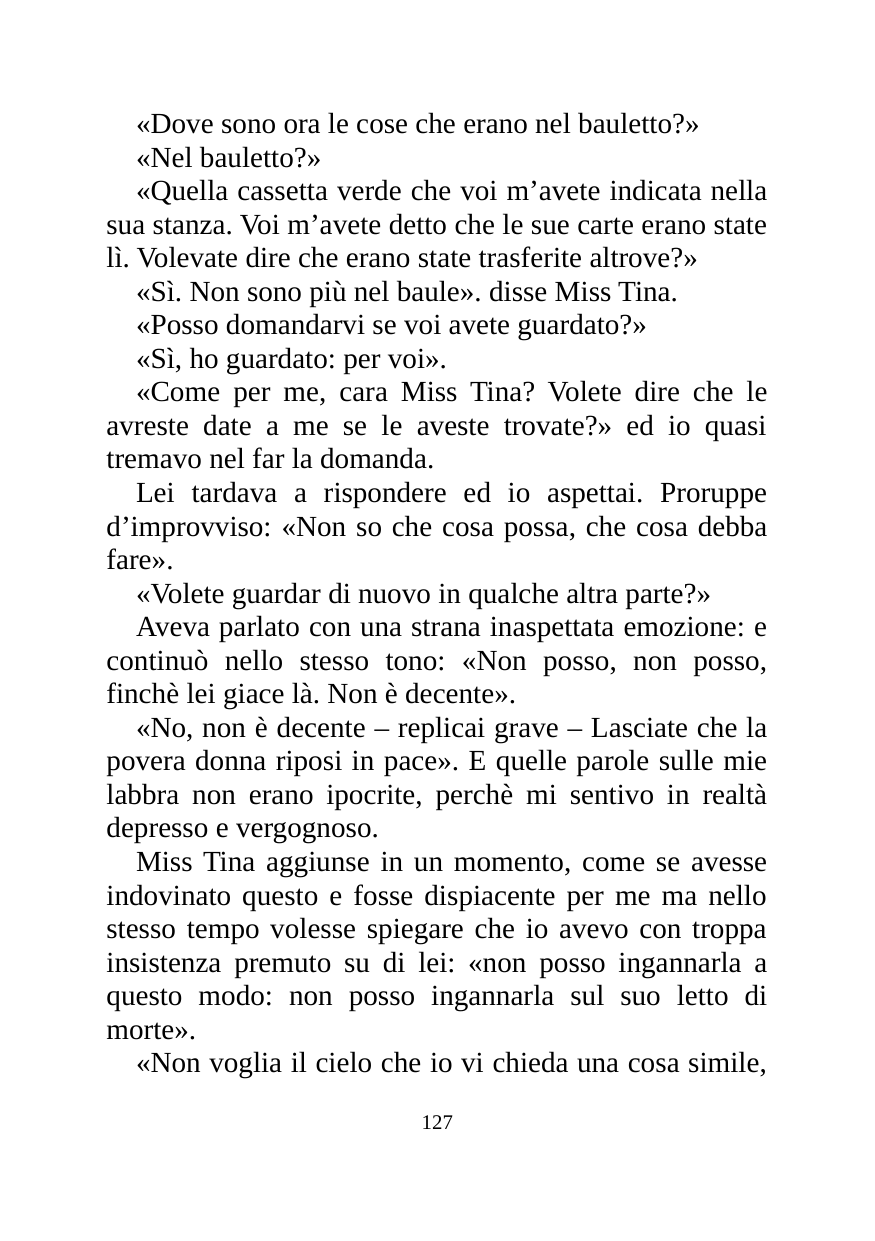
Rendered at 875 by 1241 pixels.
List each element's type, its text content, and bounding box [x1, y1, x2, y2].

text «Sì. Non sono più nel baule». disse Miss Tina. [106, 274, 768, 307]
text «Come per me, cara Miss Tina? Volete dire che le avreste date a me se le aveste trovate?» ed io quasi tremavo nel far la domanda. [106, 374, 768, 475]
text «Non voglia il cielo che io vi chieda una cosa simile, [106, 1045, 768, 1079]
text «Posso domandarvi se voi avete guardato?» [106, 307, 768, 341]
text «Nel bauletto?» [106, 140, 768, 173]
text «Sì, ho guardato: per voi». [106, 341, 768, 374]
text «No, non è decente – replicai grave – Lasciate che la povera donna riposi in pace». E quelle parole sulle mie labbra non erano ipocrite, perchè mi sentivo in realtà depresso e vergognoso. [106, 710, 768, 844]
text «Quella cassetta verde che voi m’avete indicata nella sua stanza. Voi m’avete detto che le sue carte erano state lì. Volevate dire che erano state trasferite altrove?» [106, 173, 768, 274]
text Lei tardava a rispondere ed io aspettai. Proruppe d’improvviso: «Non so che cosa possa, che cosa debba fare». [106, 475, 768, 576]
text Miss Tina aggiunse in un momento, come se avesse indovinato questo e fosse dispiacente per me ma nello stesso tempo volesse spiegare che io avevo con troppa insistenza premuto su di lei: «non posso ingannarla a questo modo: non posso ingannarla sul suo letto di morte». [106, 844, 768, 1045]
text Aveva parlato con una strana inaspettata emozione: e continuò nello stesso tono: «Non posso, non posso, finchè lei giace là. Non è decente». [106, 609, 768, 710]
text «Dove sono ora le cose che erano nel bauletto?» [106, 106, 768, 140]
text «Volete guardar di nuovo in qualche altra parte?» [106, 576, 768, 609]
